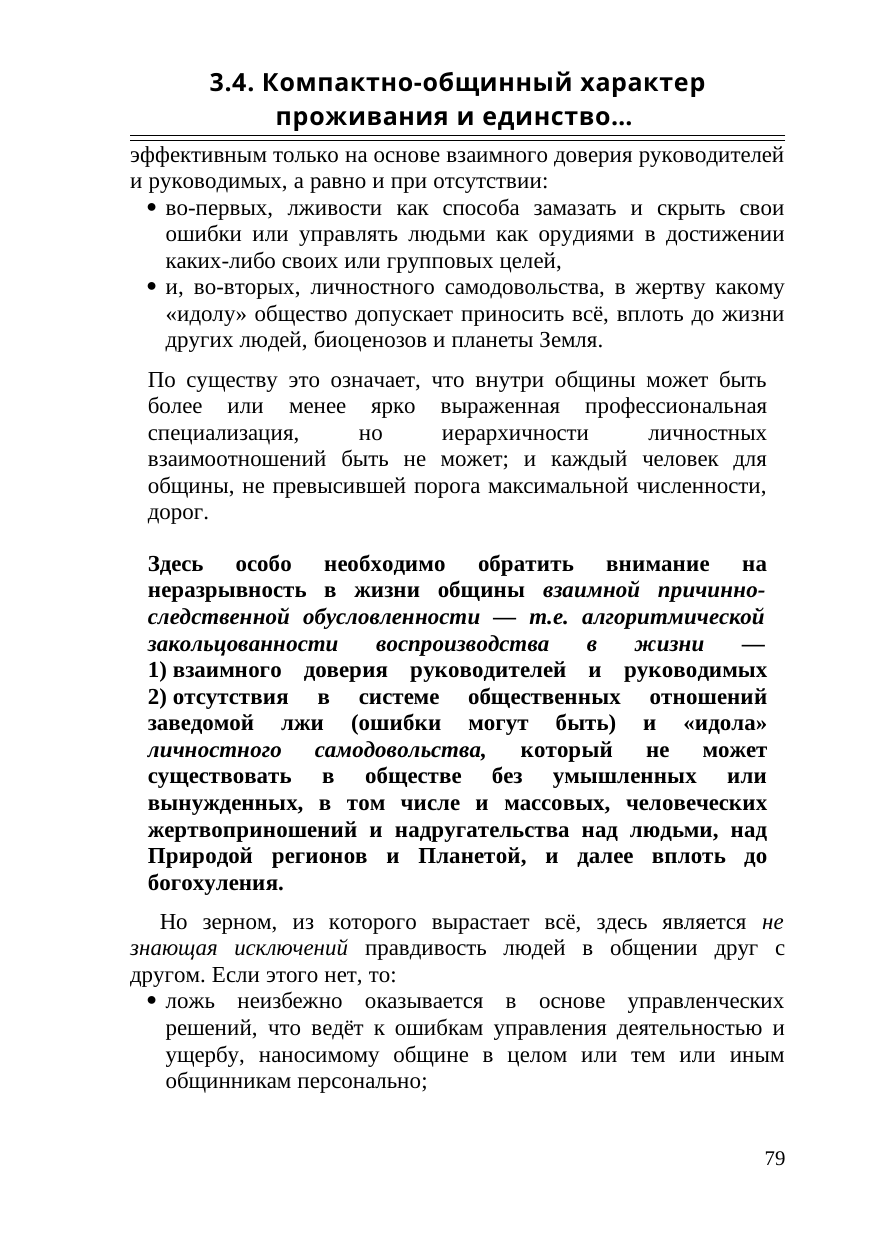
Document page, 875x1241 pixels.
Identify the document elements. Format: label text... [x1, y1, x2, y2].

text Здесь особо необходимо обратить внимание на неразрывность в жизни общины взаимной причинно-следственной обусловленности — т.е. алгоритмической закольцованности воспроизводства в жизни — 1) взаимного доверия руководителей и руководимых 2) отсут­ст­вия в системе общественных отношений заведомой лжи (ошибки могут быть) и «идола» личностного самодовольства, который не может существовать в обществе без умышленных или вынужденных, в том числе и массовых, человеческих жертвоприношений и надругательства над людьми, над Природой регионов и Планетой, и далее вплоть до богохуления. [148, 550, 768, 895]
list ложь неизбежно оказывается в основе управленческих решений, что ведёт к ошибкам управления деятельностью и ущербу, наносимому общине в целом или тем или иным общинникам персонально; [148, 987, 785, 1093]
text Но зерном, из которого вырастает всё, здесь является не знающая исключений правдивость людей в общении друг с другом. Если этого нет, то: [130, 908, 785, 987]
text эффективным только на основе взаимного доверия руководителей и руководимых, а равно и при отсутствии: [130, 141, 785, 193]
list и, во-вторых, личностного самодовольства, в жертву какому «идолу» общество допускает приносить всё, вплоть до жизни других людей, биоценозов и планеты Земля. [148, 273, 785, 353]
list во-первых, лживости как способа замазать и скрыть свои ошибки или управлять людьми как орудиями в достижении каких-либо своих или групповых целей, [148, 193, 785, 273]
text По существу это означает, что внутри общины может быть более или менее ярко выраженная профессиональная специализация, но иерархичности личностных взаимоотношений быть не может; и каждый человек для общины, не превысившей порога максимальной численности, дорог. [148, 365, 768, 525]
